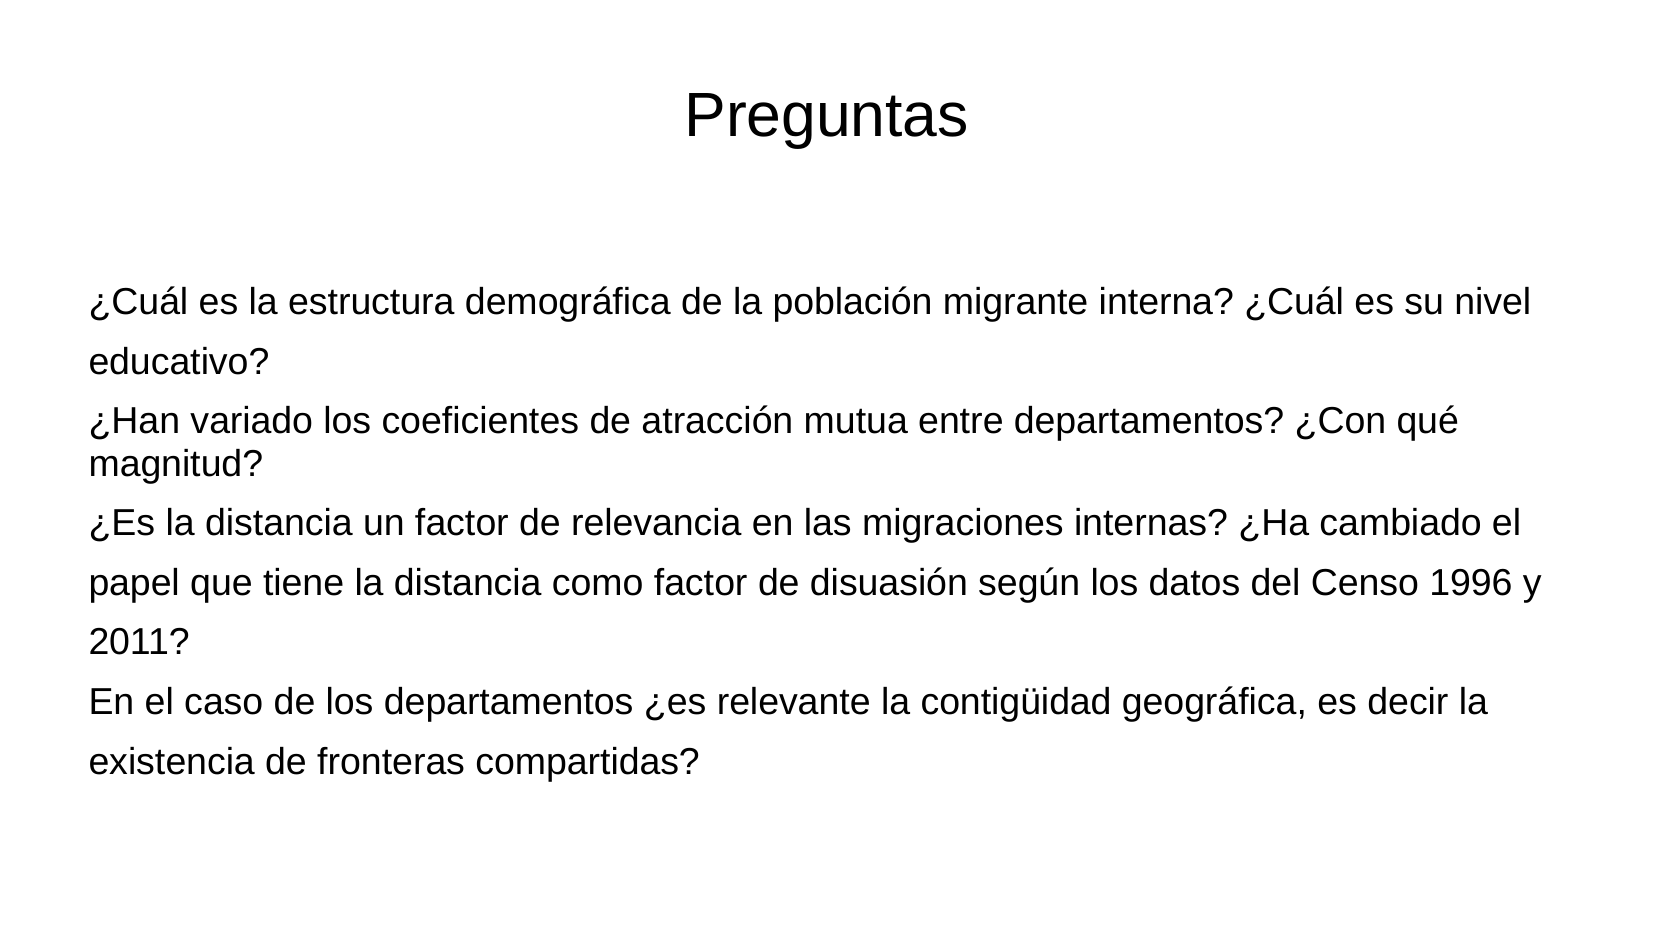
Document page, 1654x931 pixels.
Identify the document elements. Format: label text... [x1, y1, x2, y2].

subtitle ¿Cuál es la estructura demográfica de la población migrante interna? ¿Cuál es su nivel educativo? ¿Han variado los coeficientes de atracción mutua entre departamentos? ¿Con qué magnitud? ¿Es la distancia un factor de relevancia en las migraciones internas? ¿Ha cambiado el papel que tiene la distancia como factor de disuasión según los datos del Censo 1996 y 2011? En el caso de los departamentos ¿es relevante la contigüidad geográfica, es decir la existencia de fronteras compartidas? [88, 177, 1565, 886]
title Preguntas [82, 37, 1571, 193]
